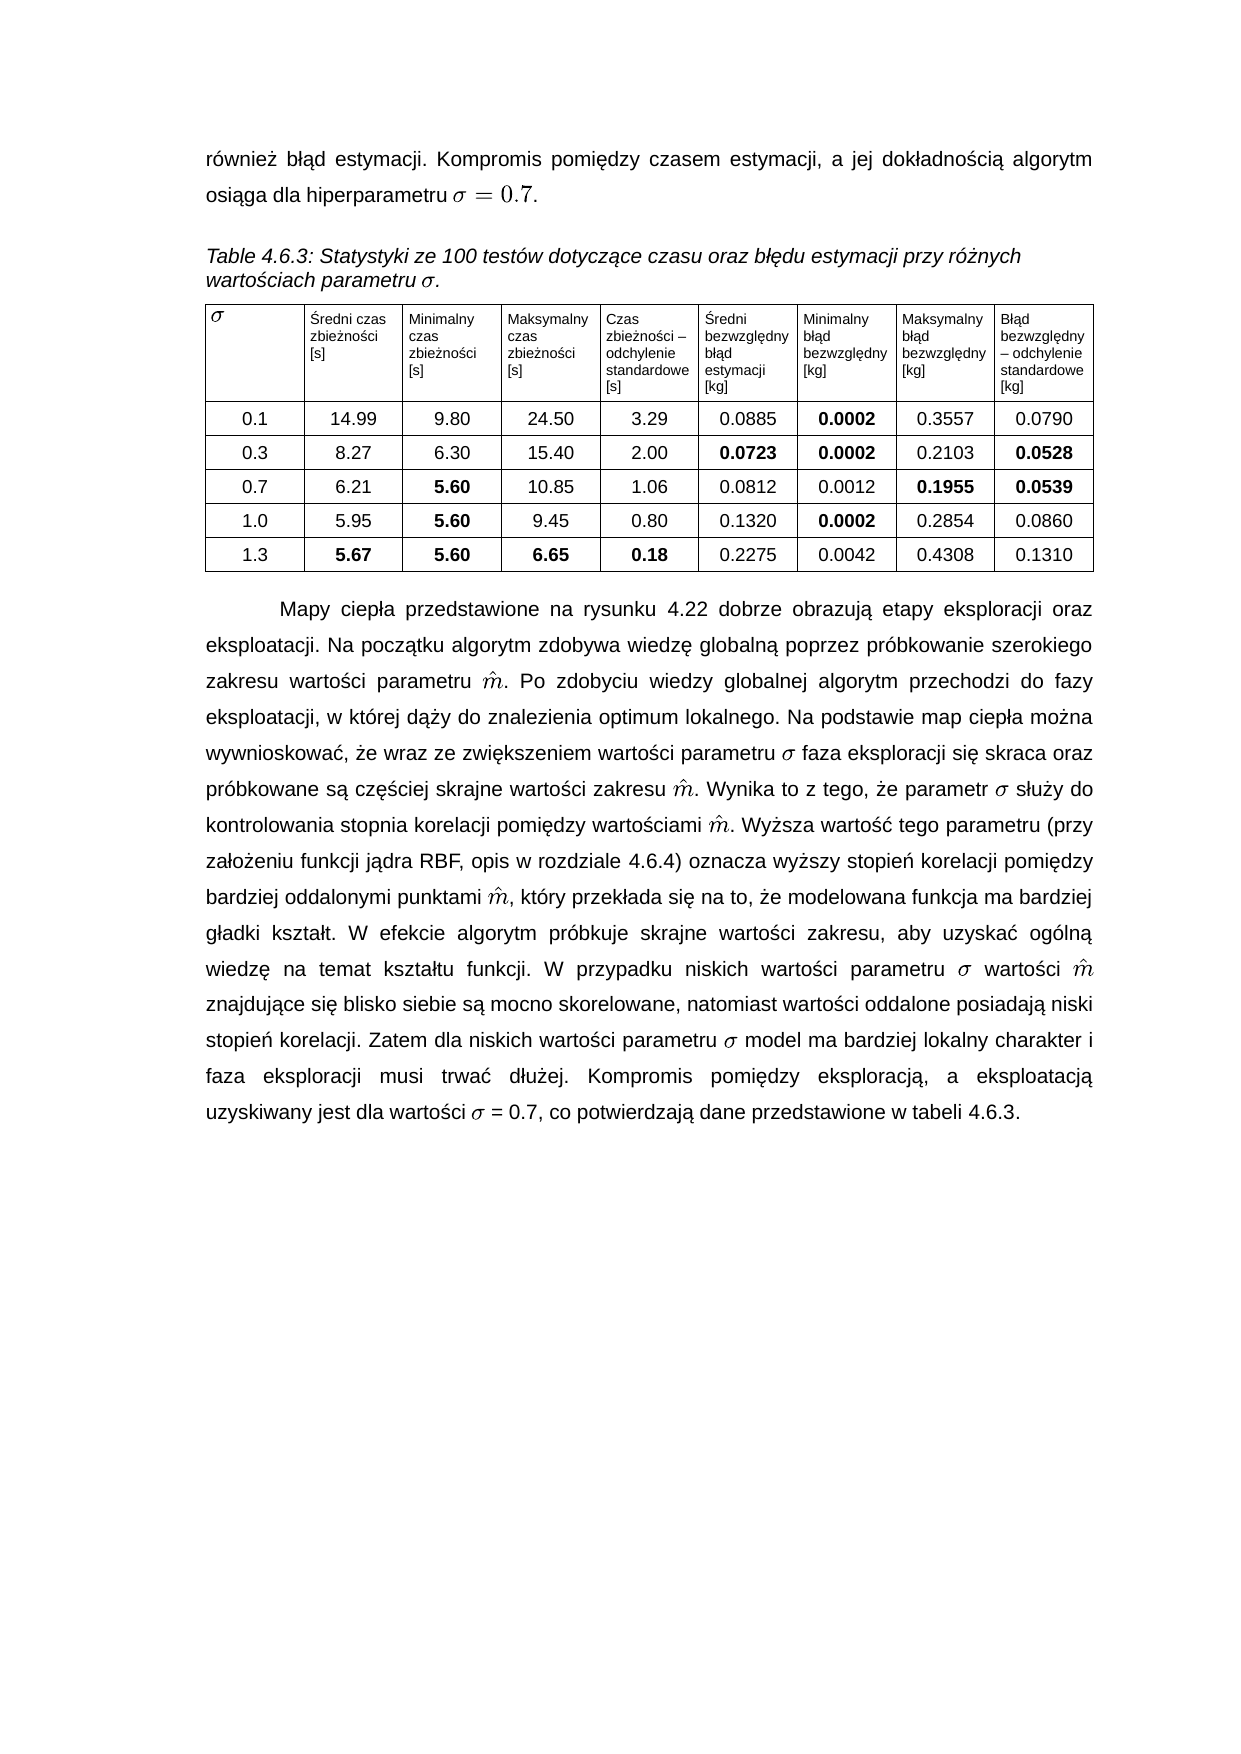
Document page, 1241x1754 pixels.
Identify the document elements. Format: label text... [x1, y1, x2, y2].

table_cell 6,65 [502, 538, 600, 571]
table_header Czas zbieżności – odchylenie standardowe [s] [601, 305, 698, 401]
table_cell 0,0002 [798, 402, 896, 435]
table_cell 0,4308 [897, 538, 994, 571]
table_cell 0,2275 [699, 538, 797, 571]
table_cell 1.0 [206, 504, 304, 537]
table_cell 0,0002 [798, 436, 896, 469]
table_header Średni bezwzględny błąd estymacji [kg] [699, 305, 797, 401]
table_cell 14,99 [305, 402, 402, 435]
table_cell 24,50 [502, 402, 600, 435]
table_cell 5,60 [403, 504, 501, 537]
table_cell 0,0812 [699, 470, 797, 503]
table_cell 0,80 [601, 504, 698, 537]
table_cell 9,80 [403, 402, 501, 435]
table_cell 0,18 [601, 538, 698, 571]
table_cell 8,27 [305, 436, 402, 469]
table_cell 0,0002 [798, 504, 896, 537]
table_cell 0,0042 [798, 538, 896, 571]
text również błąd estymacji. Kompromis pomiędzy czasem estymacji, a jej dokładnością algorytm osiąga dla hiperparametru . [206, 147, 1093, 207]
table_cell 0,1955 [897, 470, 994, 503]
text Mapy ciepła przedstawione na rysunku 4.22 dobrze obrazują etapy eksploracji oraz eksploatacji. Na początku algorytm zdobywa wiedzę globalną poprzez próbkowanie szerokiego zakresu wartości parametru . Po zdobyciu wiedzy globalnej algorytm przechodzi do fazy eksploatacji, w której dąży do znalezienia optimum lokalnego. Na podstawie map ciepła można wywnioskować, że wraz ze zwiększeniem wartości parametru faza eksploracji się skraca oraz próbkowane są częściej skrajne wartości zakresu . Wynika to z tego, że parametr służy do kontrolowania stopnia korelacji pomiędzy wartościami . Wyższa wartość tego parametru (przy założeniu funkcji jądra RBF, opis w rozdziale 4.6.4) oznacza wyższy stopień korelacji pomiędzy bardziej oddalonymi punktami , który przekłada się na to, że modelowana funkcja ma bardziej gładki kształt. W efekcie algorytm próbkuje skrajne wartości zakresu, aby uzyskać ogólną wiedzę na temat kształtu funkcji. W przypadku niskich wartości parametru wartości znajdujące się blisko siebie są mocno skorelowane, natomiast wartości oddalone posiadają niski stopień korelacji. Zatem dla niskich wartości parametru model ma bardziej lokalny charakter i faza eksploracji musi trwać dłużej. Kompromis pomiędzy eksploracją, a eksploatacją uzyskiwany jest dla wartości = 0.7, co potwierdzają dane przedstawione w tabeli 4.6.3. [206, 597, 1093, 1124]
table_cell 0,0790 [995, 402, 1093, 435]
table_cell 0.3 [206, 436, 304, 469]
table_cell 2,00 [601, 436, 698, 469]
table_header Minimalny błąd bezwzględny [kg] [798, 305, 896, 401]
table_cell 9,45 [502, 504, 600, 537]
table_cell 0,0885 [699, 402, 797, 435]
table_cell 0,0860 [995, 504, 1093, 537]
table_header Błąd bezwzględny – odchylenie standardowe [kg] [995, 305, 1093, 401]
table_cell 5,60 [403, 470, 501, 503]
table_cell 1,06 [601, 470, 698, 503]
table_cell 1.3 [206, 538, 304, 571]
table_cell 3,29 [601, 402, 698, 435]
table_cell 5,95 [305, 504, 402, 537]
table_header Średni czas zbieżności [s] [305, 305, 402, 401]
table_cell 5,60 [403, 538, 501, 571]
table_cell 6,30 [403, 436, 501, 469]
table_cell 10,85 [502, 470, 600, 503]
table_cell 0,0528 [995, 436, 1093, 469]
table_header Maksymalny czas zbieżności [s] [502, 305, 600, 401]
table_cell 0,1320 [699, 504, 797, 537]
text Table 4.6.3: Statystyki ze 100 testów dotyczące czasu oraz błędu estymacji przy różnych wartościach parametru . [206, 244, 1093, 292]
table_cell 0,3557 [897, 402, 994, 435]
table_header Maksymalny błąd bezwzględny [kg] [897, 305, 994, 401]
table_cell 0,1310 [995, 538, 1093, 571]
table_cell 15,40 [502, 436, 600, 469]
table_cell 0.1 [206, 402, 304, 435]
table_cell 0,0723 [699, 436, 797, 469]
table_cell 0,2854 [897, 504, 994, 537]
table_header Minimalny czas zbieżności [s] [403, 305, 501, 401]
table_cell 6,21 [305, 470, 402, 503]
table_cell 0,0012 [798, 470, 896, 503]
table_cell 0,0539 [995, 470, 1093, 503]
table_cell 0,2103 [897, 436, 994, 469]
table_cell 0.7 [206, 470, 304, 503]
table_cell 5,67 [305, 538, 402, 571]
table_header [206, 305, 304, 401]
